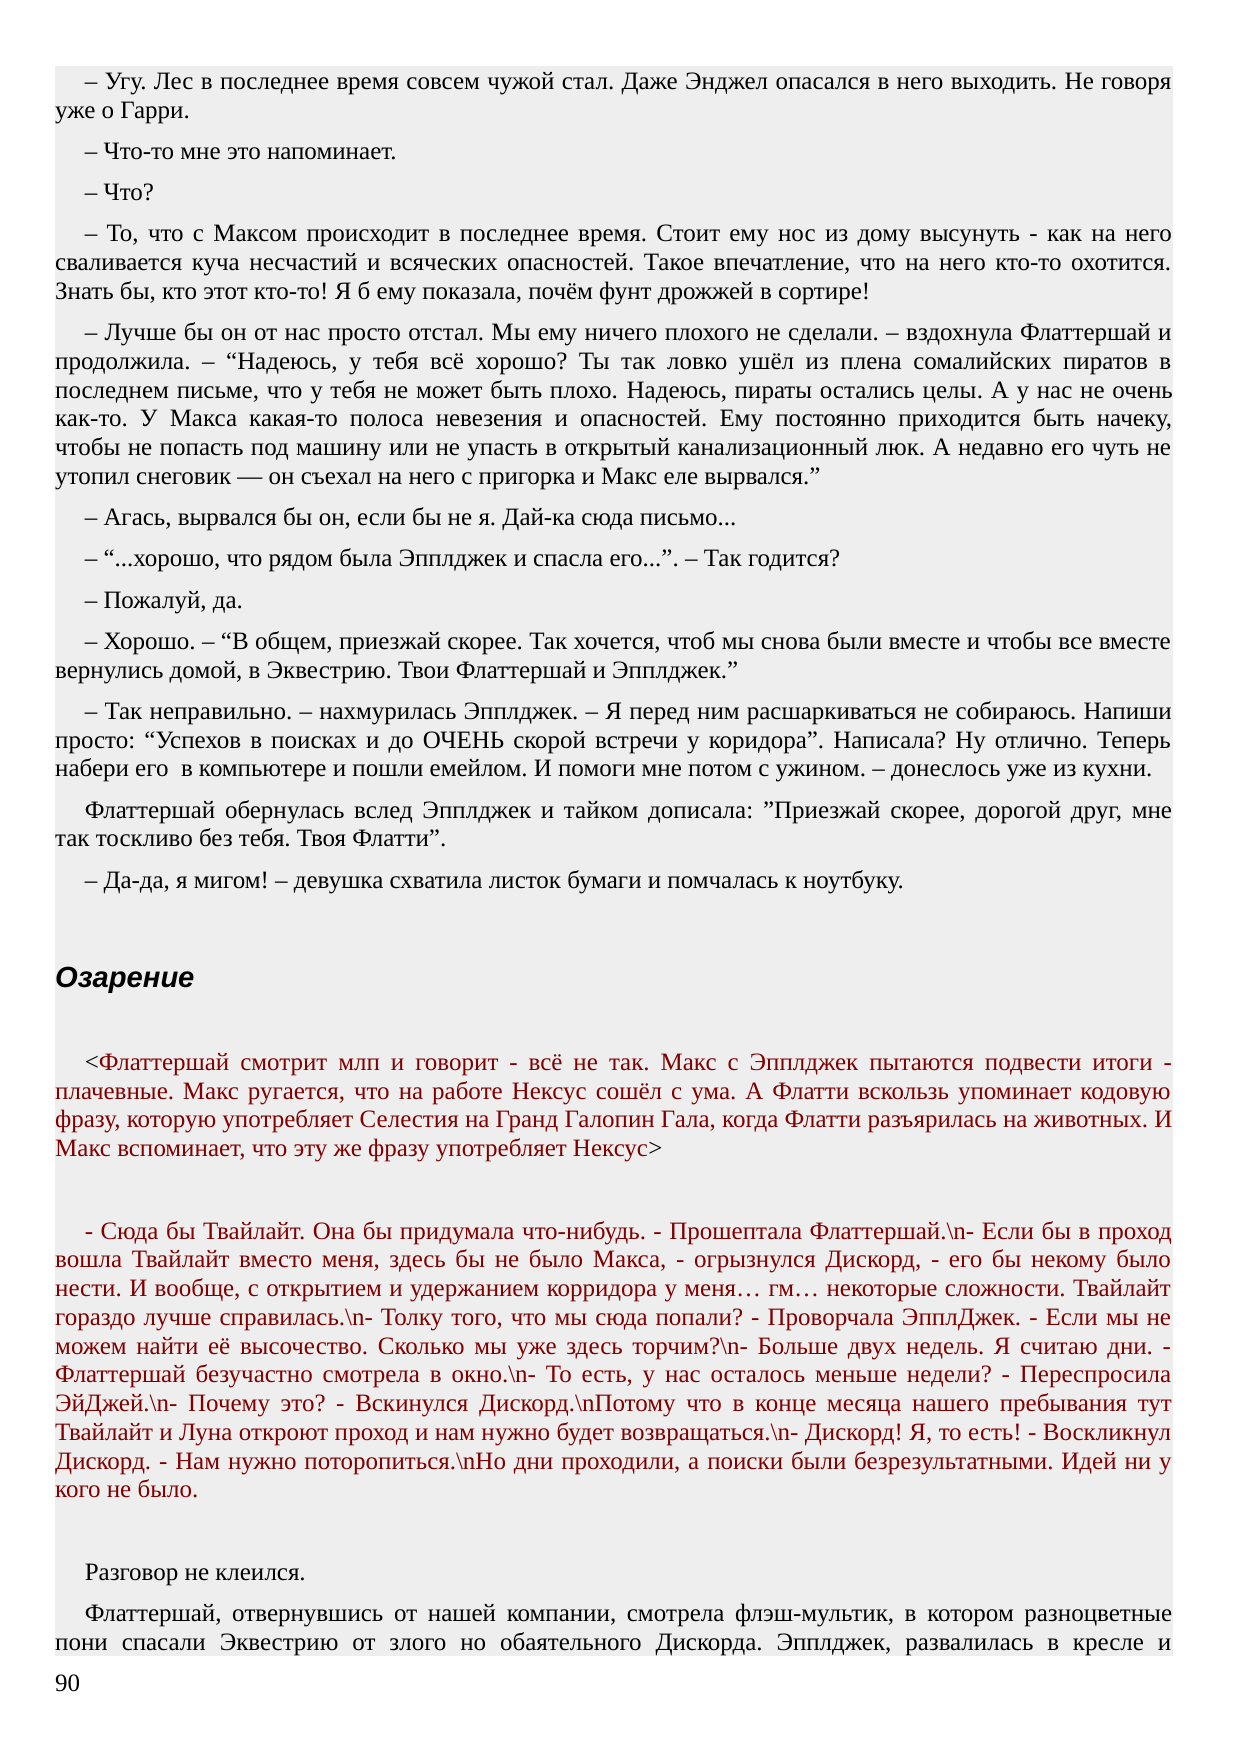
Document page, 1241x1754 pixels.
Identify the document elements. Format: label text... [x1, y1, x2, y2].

text – Да-да, я мигом! – девушка схватила листок бумаги и помчалась к ноутбуку. [55, 865, 1173, 893]
subtitle Озарение [55, 960, 1173, 993]
text Разговор не клеился. [55, 1557, 1173, 1586]
text <Флаттершай смотрит млп и говорит - всё не так. Макс с Эпплджек пытаются подвести итоги - плачевные. Макс ругается, что на работе Нексус сошёл с ума. А Флатти вскользь упоминает кодовую фразу, которую употребляет Селестия на Гранд Галопин Гала, когда Флатти разъярилась на животных. И Макс вспоминает, что эту же фразу употребляет Нексус> [55, 1047, 1173, 1162]
text – Что-то мне это напоминает. [55, 136, 1173, 165]
text – Пожалуй, да. [55, 585, 1173, 613]
text – Агась, вырвался бы он, если бы не я. Дай-ка сюда письмо... [55, 502, 1173, 531]
text - Сюда бы Твайлайт. Она бы придумала что-нибудь. - Прошептала Флаттершай.\n- Если бы в проход вошла Твайлайт вместо меня, здесь бы не было Макса, - огрызнулся Дискорд, - его бы некому было нести. И вообще, с открытием и удержанием корридора у меня… гм… некоторые сложности. Твайлайт гораздо лучше справилась.\n- Толку того, что мы сюда попали? - Проворчала ЭпплДжек. - Если мы не можем найти её высочество. Сколько мы уже здесь торчим?\n- Больше двух недель. Я считаю дни. - Флаттершай безучастно смотрела в окно.\n- То есть, у нас осталось меньше недели? - Переспросила ЭйДжей.\n- Почему это? - Вскинулся Дискорд.\nПотому что в конце месяца нашего пребывания тут Твайлайт и Луна откроют проход и нам нужно будет возвращаться.\n- Дискорд! Я, то есть! - Воскликнул Дискорд. - Нам нужно поторопиться.\nНо дни проходили, а поиски были безрезультатными. Идей ни у кого не было. [55, 1216, 1173, 1503]
text Флаттершай обернулась вслед Эпплджек и тайком дописала: ”Приезжай скорее, дорогой друг, мне так тоскливо без тебя. Твоя Флатти”. [55, 795, 1173, 852]
text – “...хорошо, что рядом была Эпплджек и спасла его...”. – Так годится? [55, 543, 1173, 572]
text – Лучше бы он от нас просто отстал. Мы ему ничего плохого не сделали. – вздохнула Флаттершай и продолжила. – “Надеюсь, у тебя всё хорошо? Ты так ловко ушёл из плена сомалийских пиратов в последнем письме, что у тебя не может быть плохо. Надеюсь, пираты остались целы. А у нас не очень как-то. У Макса какая-то полоса невезения и опасностей. Ему постоянно приходится быть начеку, чтобы не попасть под машину или не упасть в открытый канализационный люк. А недавно его чуть не утопил снеговик — он съехал на него с пригорка и Макс еле вырвался.” [55, 317, 1173, 490]
text – Хорошо. – “В общем, приезжай скорее. Так хочется, чтоб мы снова были вместе и чтобы все вместе вернулись домой, в Эквестрию. Твои Флаттершай и Эпплджек.” [55, 626, 1173, 683]
text – Угу. Лес в последнее время совсем чужой стал. Даже Энджел опасался в него выходить. Не говоря уже о Гарри. [55, 66, 1173, 123]
text – Так неправильно. – нахмурилась Эпплджек. – Я перед ним расшаркиваться не собираюсь. Напиши просто: “Успехов в поисках и до ОЧЕНЬ скорой встречи у коридора”. Написала? Ну отлично. Теперь набери его в компьютере и пошли емейлом. И помоги мне потом с ужином. – донеслось уже из кухни. [55, 696, 1173, 782]
text – То, что с Максом происходит в последнее время. Стоит ему нос из дому высунуть - как на него сваливается куча несчастий и всяческих опасностей. Такое впечатление, что на него кто-то охотится. Знать бы, кто этот кто-то! Я б ему показала, почём фунт дрожжей в сортире! [55, 218, 1173, 305]
text – Что? [55, 177, 1173, 206]
text Флаттершай, отвернувшись от нашей компании, смотрела флэш-мультик, в котором разноцветные пони спасали Эквестрию от злого но обаятельного Дискорда. Эпплджек, развалилась в кресле и [55, 1598, 1173, 1656]
